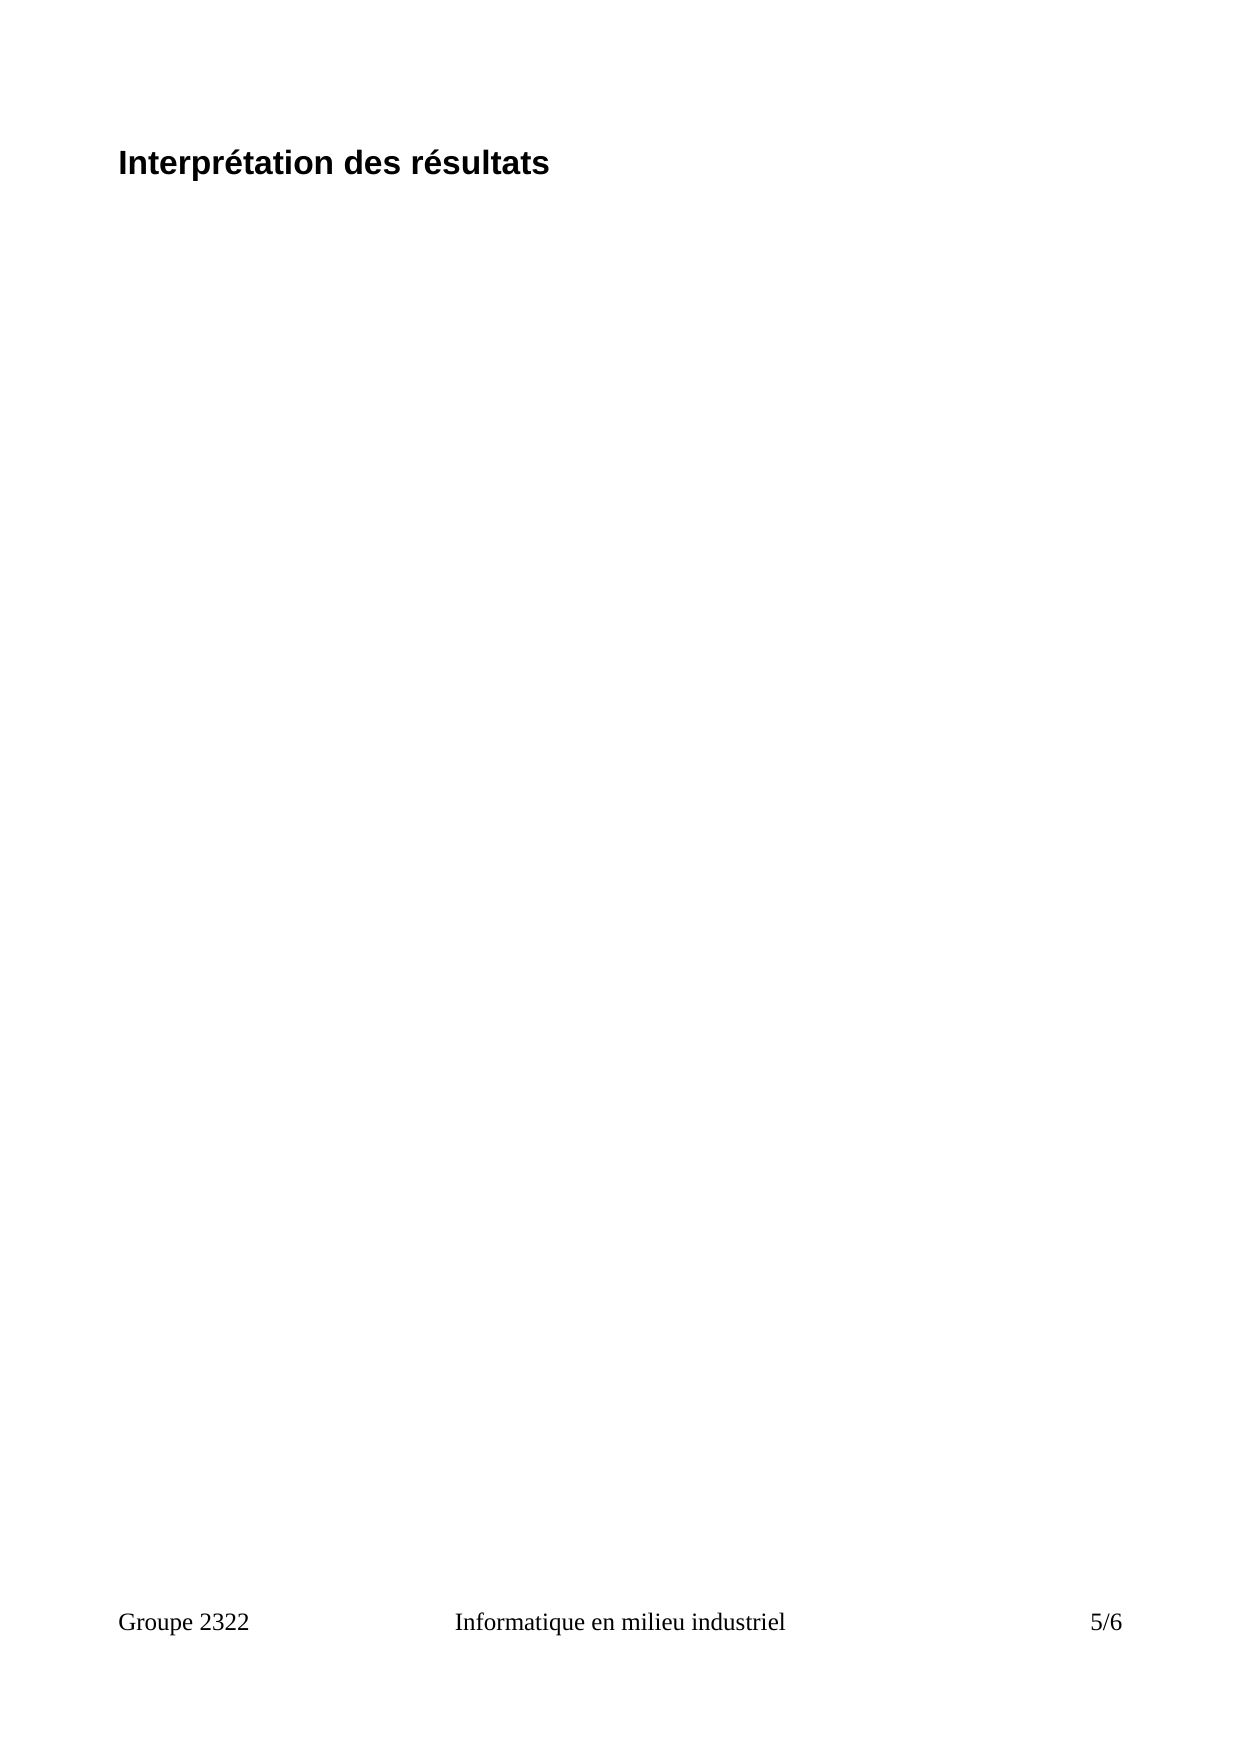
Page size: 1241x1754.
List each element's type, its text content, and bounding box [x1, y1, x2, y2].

subtitle Interprétation des résultats [118, 143, 1122, 182]
